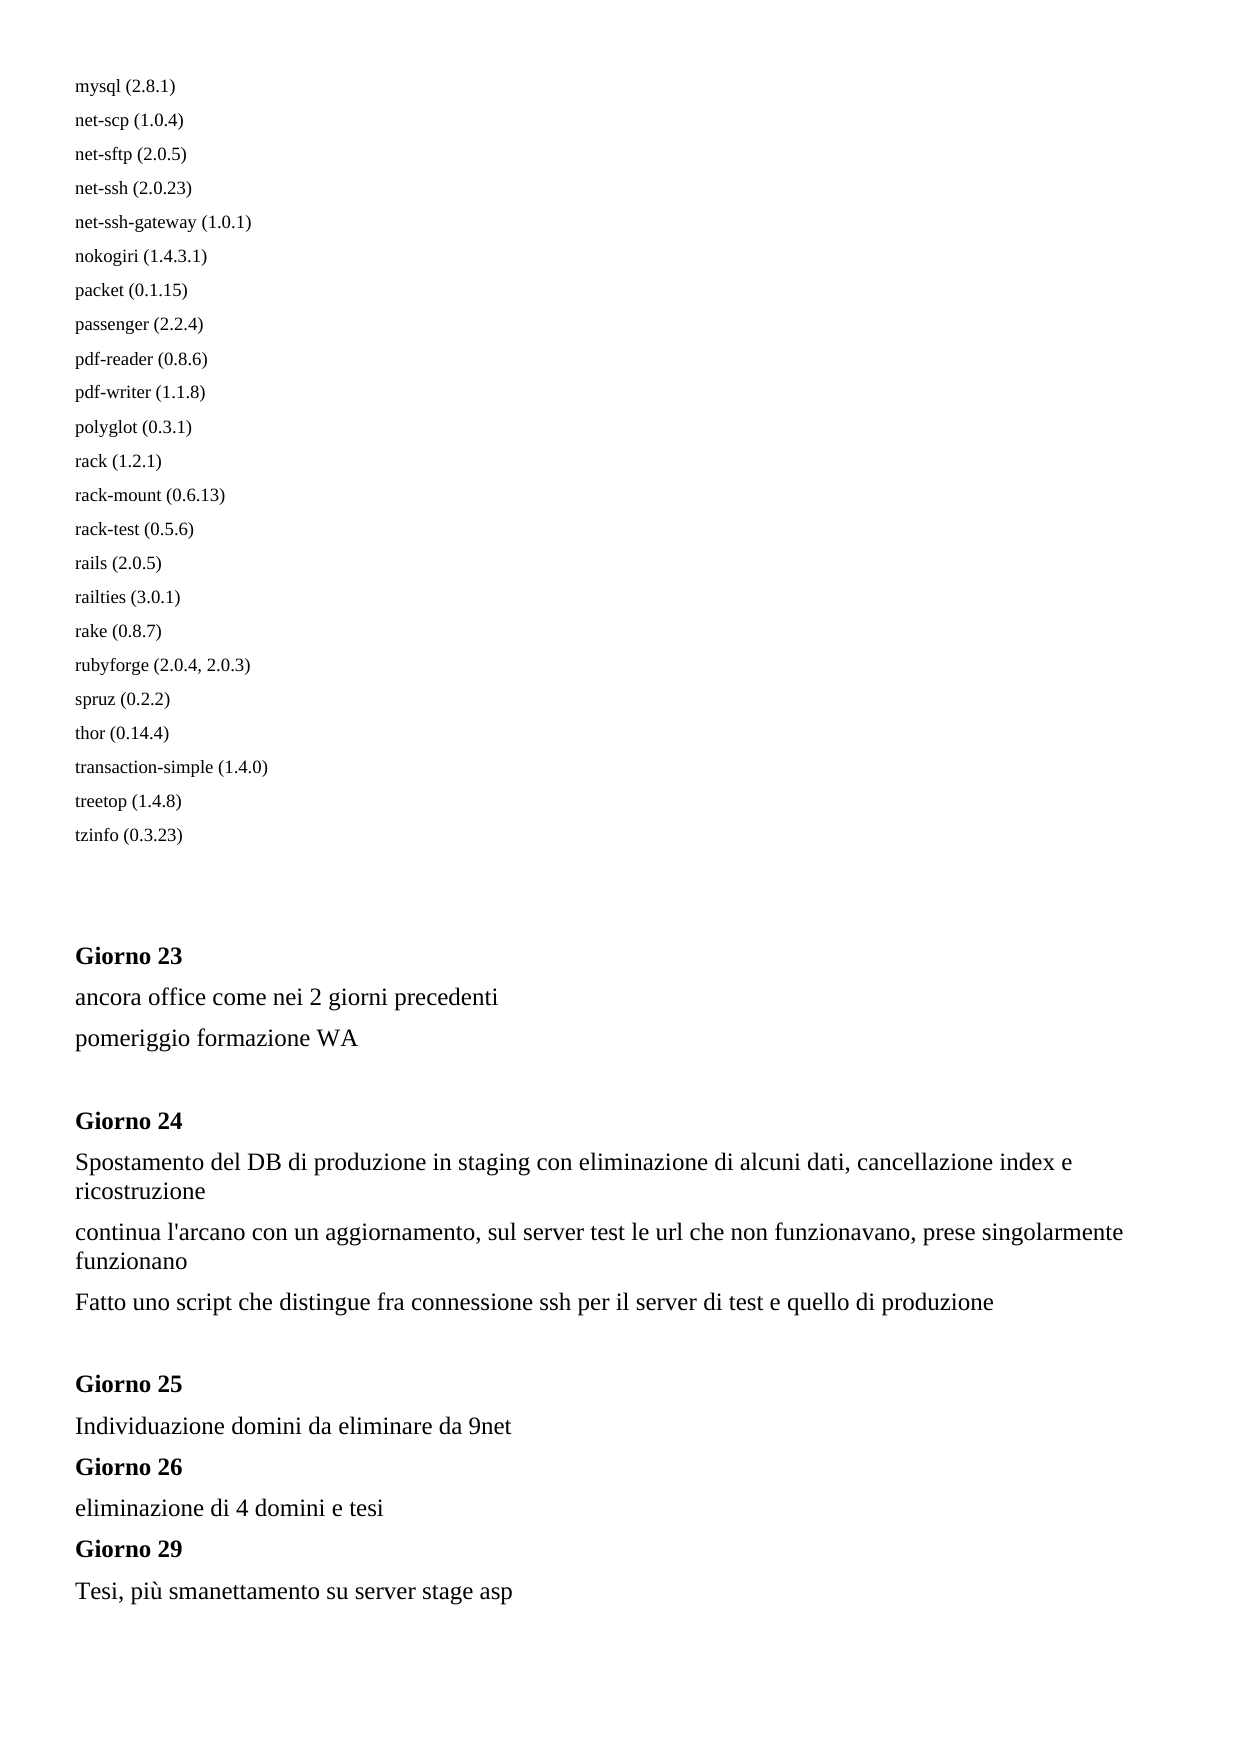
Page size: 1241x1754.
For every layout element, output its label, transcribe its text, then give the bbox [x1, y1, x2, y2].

text net-sftp (2.0.5) [75, 143, 1162, 164]
text nokogiri (1.4.3.1) [75, 245, 1162, 267]
text Giorno 25 [75, 1369, 1162, 1398]
text treetop (1.4.8) [75, 790, 1162, 812]
text Giorno 29 [75, 1534, 1162, 1563]
text thor (0.14.4) [75, 722, 1162, 744]
text rake (0.8.7) [75, 620, 1162, 641]
text passenger (2.2.4) [75, 313, 1162, 335]
text Individuazione domini da eliminare da 9net [75, 1411, 1162, 1439]
text continua l'arcano con un aggiornamento, sul server test le url che non funzionavano, prese singolarmente funzionano [75, 1217, 1162, 1274]
text rails (2.0.5) [75, 552, 1162, 573]
text rubyforge (2.0.4, 2.0.3) [75, 654, 1162, 676]
text net-ssh (2.0.23) [75, 177, 1162, 199]
text pdf-writer (1.1.8) [75, 381, 1162, 403]
text transaction-simple (1.4.0) [75, 756, 1162, 778]
text rack-mount (0.6.13) [75, 484, 1162, 505]
text pdf-reader (0.8.6) [75, 347, 1162, 369]
text eliminazione di 4 domini e tesi [75, 1493, 1162, 1522]
text spruz (0.2.2) [75, 688, 1162, 709]
text rack (1.2.1) [75, 449, 1162, 471]
text mysql (2.8.1) [75, 75, 1162, 96]
text Spostamento del DB di produzione in staging con eliminazione di alcuni dati, cancellazione index e ricostruzione [75, 1147, 1162, 1204]
text Tesi, più smanettamento su server stage asp [75, 1576, 1162, 1604]
text Giorno 24 [75, 1106, 1162, 1134]
text ancora office come nei 2 giorni precedenti [75, 982, 1162, 1011]
text net-ssh-gateway (1.0.1) [75, 211, 1162, 233]
text rack-test (0.5.6) [75, 518, 1162, 539]
text tzinfo (0.3.23) [75, 824, 1162, 846]
text net-scp (1.0.4) [75, 109, 1162, 131]
text Giorno 26 [75, 1452, 1162, 1481]
text packet (0.1.15) [75, 279, 1162, 301]
text Fatto uno script che distingue fra connessione ssh per il server di test e quello di produzione [75, 1287, 1162, 1316]
text pomeriggio formazione WA [75, 1023, 1162, 1052]
text railties (3.0.1) [75, 586, 1162, 607]
text Giorno 23 [75, 941, 1162, 969]
text polyglot (0.3.1) [75, 416, 1162, 437]
